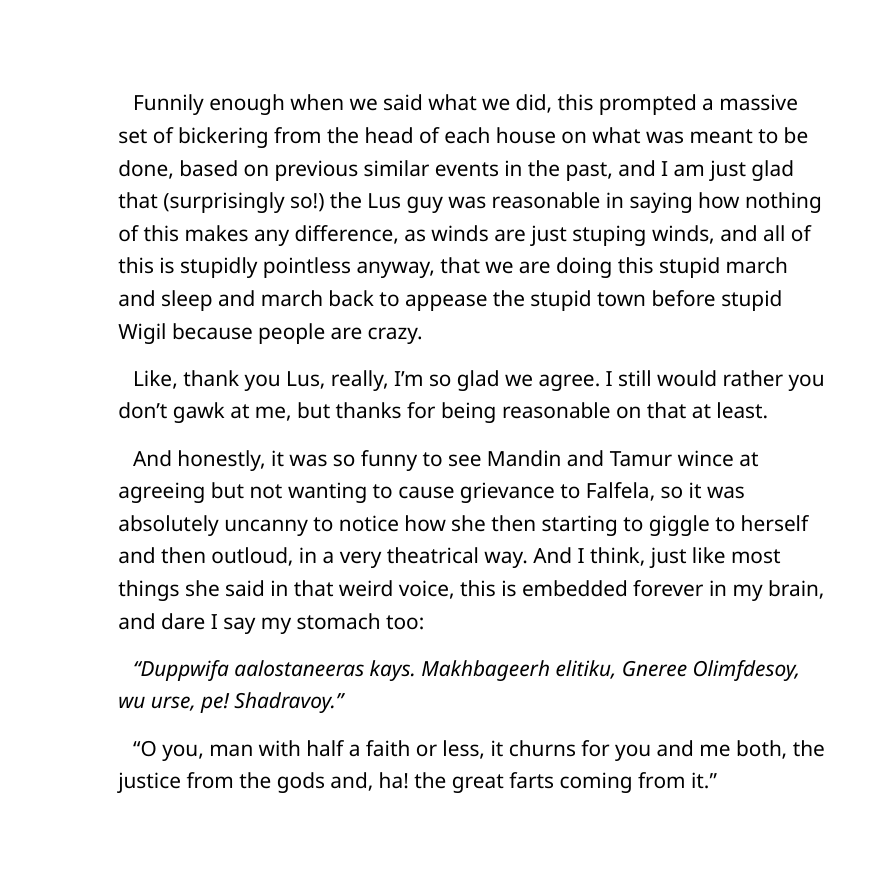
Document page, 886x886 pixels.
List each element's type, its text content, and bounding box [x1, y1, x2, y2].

text Funnily enough when we said what we did, this prompted a massive set of bickering from the head of each house on what was meant to be done, based on previous similar events in the past, and I am just glad that (surprisingly so!) the Lus guy was reasonable in saying how nothing of this makes any difference, as winds are just stuping winds, and all of this is stupidly pointless anyway, that we are doing this stupid march and sleep and march back to appease the stupid town before stupid Wigil because people are crazy. [118, 88, 827, 345]
text Like, thank you Lus, really, I’m so glad we agree. I still would rather you don’t gawk at me, but thanks for being reasonable on that at least. [118, 364, 827, 425]
text “Duppwifa aalostaneeras kays. Makhbageerh elitiku, Gneree Olimfdesoy, wu urse, pe! Shadravoy.” [118, 654, 827, 715]
text “O you, man with half a faith or less, it churns for you and me both, the justice from the gods and, ha! the great farts coming from it.” [118, 734, 827, 795]
text And honestly, it was so funny to see Mandin and Tamur wince at agreeing but not wanting to cause grievance to Falfela, so it was absolutely uncanny to notice how she then starting to giggle to herself and then outloud, in a very theatrical way. And I think, just like most things she said in that weird voice, this is embedded forever in my brain, and dare I say my stomach too: [118, 444, 827, 635]
